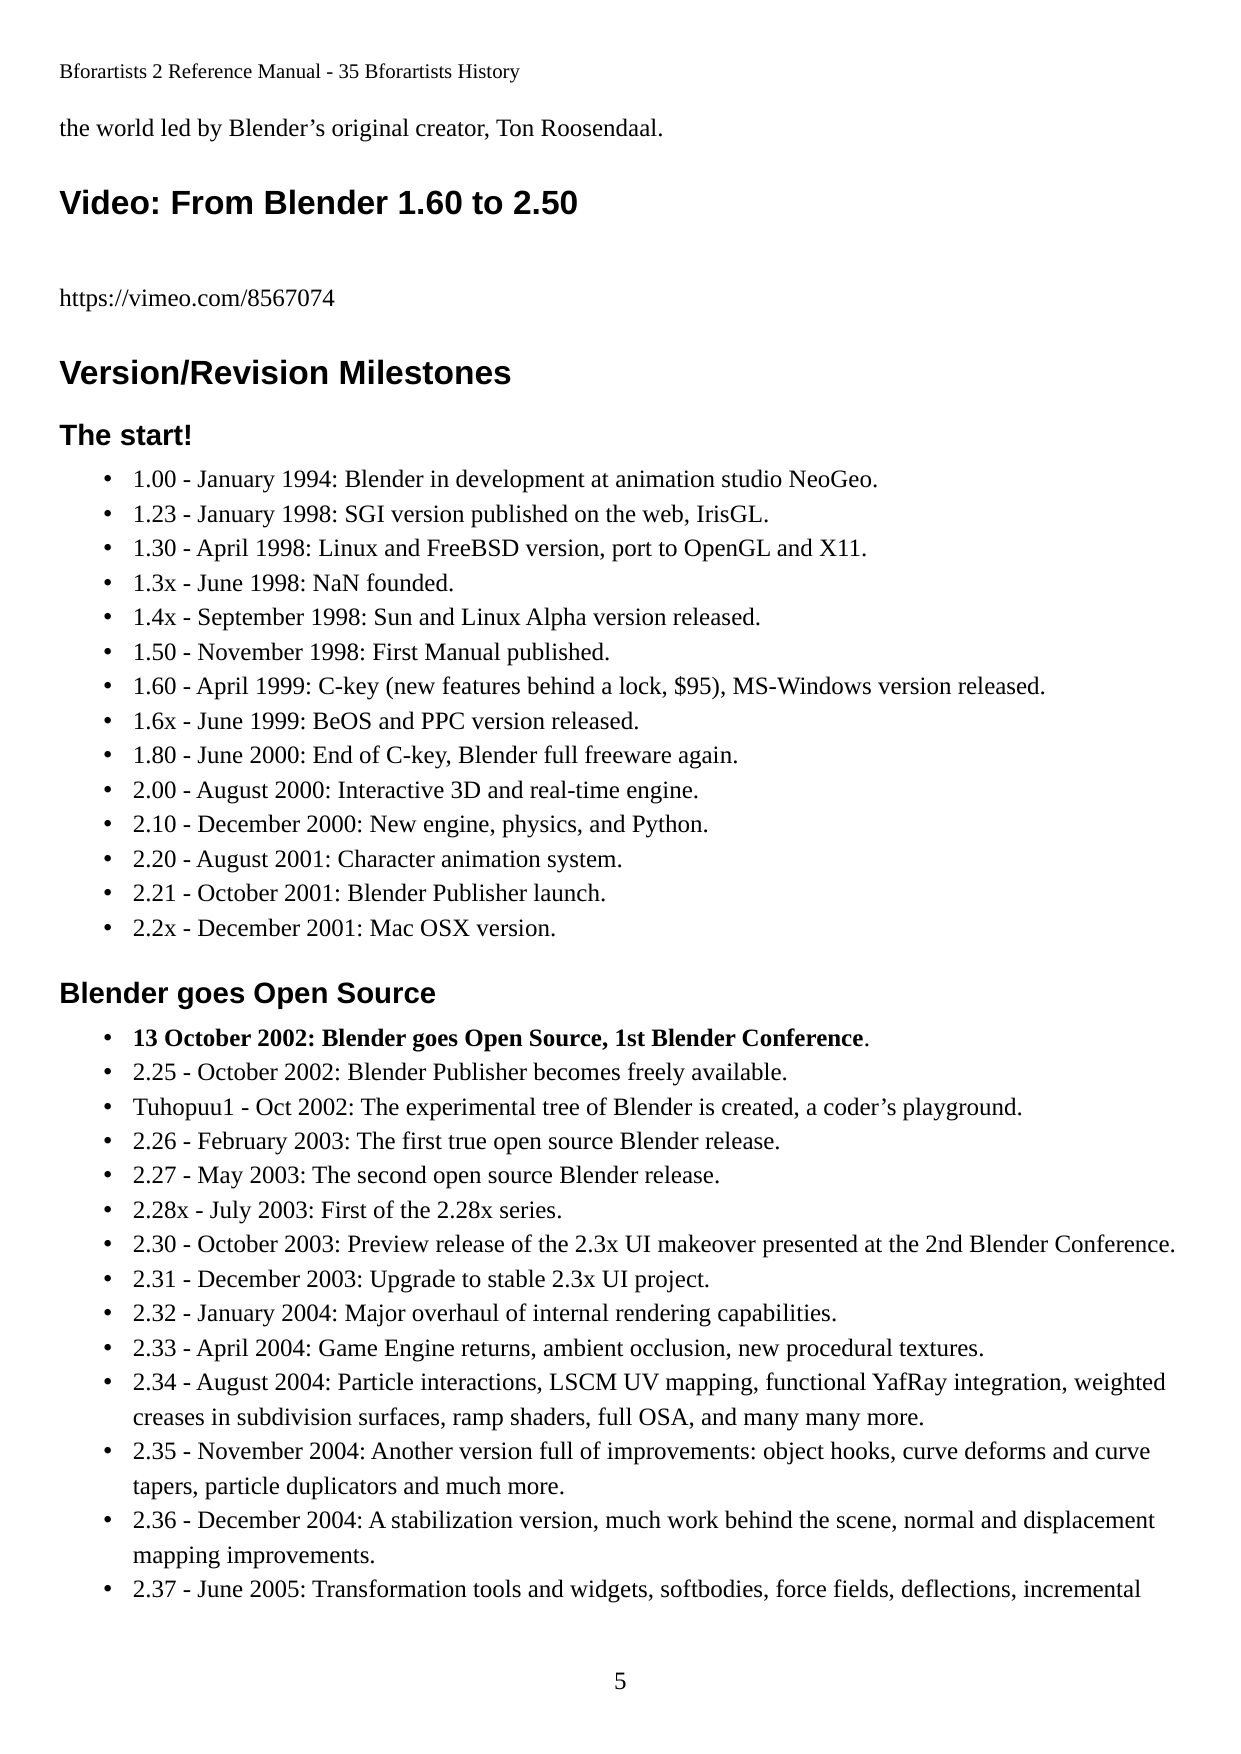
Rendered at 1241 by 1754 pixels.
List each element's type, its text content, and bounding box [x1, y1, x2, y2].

text the world led by Blender’s original creator, Ton Roosendaal. [59, 113, 1181, 141]
list 2.2x - December 2001: Mac OSX version. [103, 913, 1181, 942]
list 13 October 2002: Blender goes Open Source, 1st Blender Conference. [103, 1023, 1181, 1051]
list 2.37 - June 2005: Transformation tools and widgets, softbodies, force fields, deflections, incremental [103, 1574, 1181, 1603]
list 2.36 - December 2004: A stabilization version, much work behind the scene, normal and displacement mapping improvements. [103, 1505, 1181, 1569]
list 1.00 - January 1994: Blender in development at animation studio NeoGeo. [103, 464, 1181, 493]
list Tuhopuu1 - Oct 2002: The experimental tree of Blender is created, a coder’s playground. [103, 1092, 1181, 1120]
list 2.27 - May 2003: The second open source Blender release. [103, 1161, 1181, 1189]
list 1.3x - June 1998: NaN founded. [103, 568, 1181, 597]
list 1.23 - January 1998: SGI version published on the web, IrisGL. [103, 499, 1181, 528]
text https://vimeo.com/8567074 [59, 283, 1181, 311]
list 2.26 - February 2003: The first true open source Blender release. [103, 1126, 1181, 1155]
list 2.32 - January 2004: Major overhaul of internal rendering capabilities. [103, 1298, 1181, 1327]
list 1.80 - June 2000: End of C-key, Blender full freeware again. [103, 740, 1181, 769]
list 2.25 - October 2002: Blender Publisher becomes freely available. [103, 1057, 1181, 1086]
list 1.60 - April 1999: C-key (new features behind a lock, $95), MS-Windows version released. [103, 671, 1181, 700]
list 2.33 - April 2004: Game Engine returns, ambient occlusion, new procedural textures. [103, 1333, 1181, 1362]
subtitle Video: From Blender 1.60 to 2.50 [59, 182, 1181, 221]
subtitle Blender goes Open Source [59, 976, 1181, 1010]
subtitle Version/Revision Milestones [59, 353, 1181, 391]
list 1.50 - November 1998: First Manual published. [103, 637, 1181, 666]
list 2.34 - August 2004: Particle interactions, LSCM UV mapping, functional YafRay integration, weighted creases in subdivision surfaces, ramp shaders, full OSA, and many many more. [103, 1367, 1181, 1431]
list 2.28x - July 2003: First of the 2.28x series. [103, 1195, 1181, 1224]
list 2.35 - November 2004: Another version full of improvements: object hooks, curve deforms and curve tapers, particle duplicators and much more. [103, 1436, 1181, 1500]
list 2.20 - August 2001: Character animation system. [103, 844, 1181, 873]
list 1.4x - September 1998: Sun and Linux Alpha version released. [103, 602, 1181, 631]
list 2.30 - October 2003: Preview release of the 2.3x UI makeover presented at the 2nd Blender Conference. [103, 1229, 1181, 1258]
list 2.10 - December 2000: New engine, physics, and Python. [103, 809, 1181, 838]
list 2.21 - October 2001: Blender Publisher launch. [103, 878, 1181, 907]
list 1.30 - April 1998: Linux and FreeBSD version, port to OpenGL and X11. [103, 533, 1181, 562]
list 1.6x - June 1999: BeOS and PPC version released. [103, 706, 1181, 735]
list 2.00 - August 2000: Interactive 3D and real-time engine. [103, 775, 1181, 804]
subtitle The start! [59, 418, 1181, 452]
list 2.31 - December 2003: Upgrade to stable 2.3x UI project. [103, 1264, 1181, 1293]
